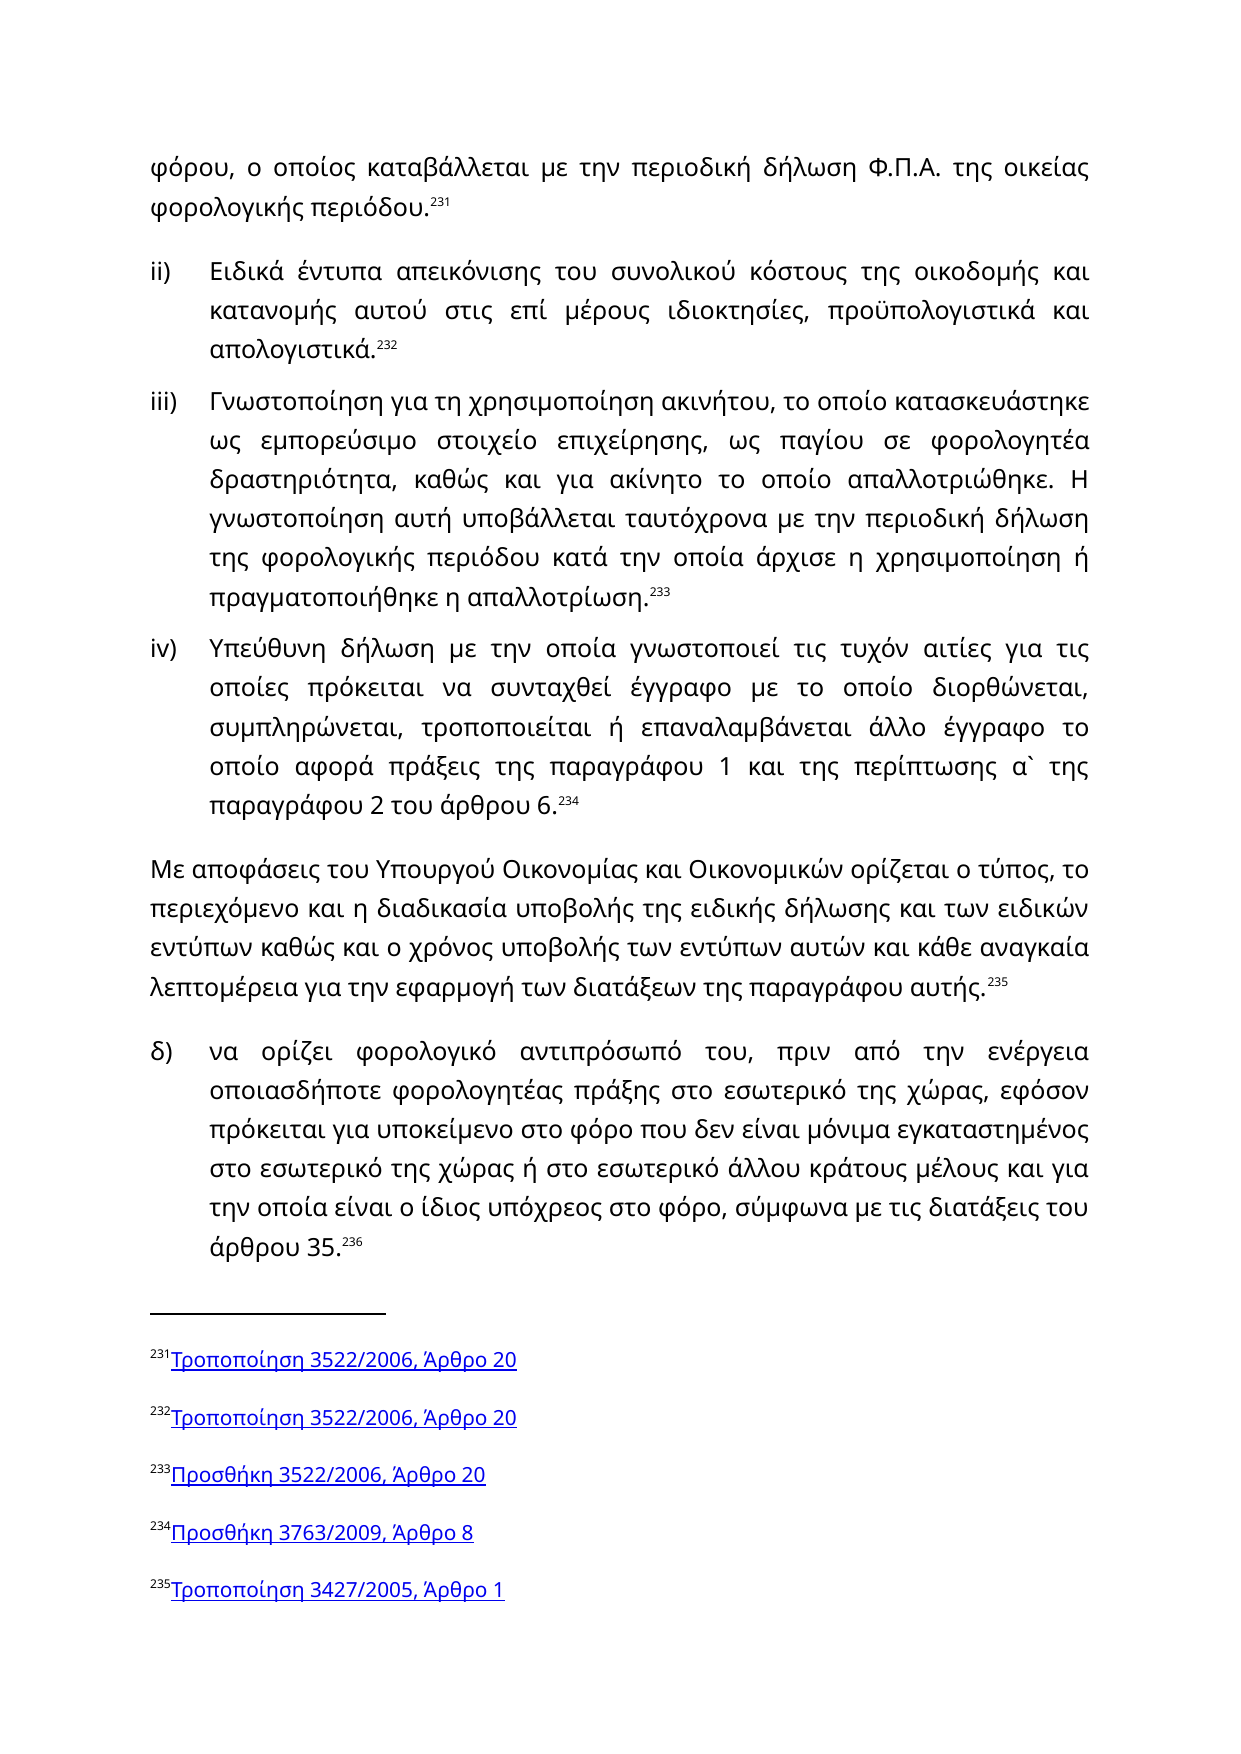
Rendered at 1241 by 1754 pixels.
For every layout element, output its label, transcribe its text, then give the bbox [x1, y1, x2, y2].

list iii) Γνωστοποίηση για τη χρησιμοποίηση ακινήτου, το οποίο κατασκευάστηκε ως εμπορεύσιμο στοιχείο επιχείρησης, ως παγίου σε φορολογητέα δραστηριότητα, καθώς και για ακίνητο το οποίο απαλλοτριώθηκε. Η γνωστοποίηση αυτή υποβάλλεται ταυτόχρονα με την περιοδική δήλωση της φορολογικής περιόδου κατά την οποία άρχισε η χρησιμοποίηση ή πραγματοποιήθηκε η απαλλοτρίωση. [150, 383, 1090, 613]
list iv) Υπεύθυνη δήλωση με την οποία γνωστοποιεί τις τυχόν αιτίες για τις οποίες πρόκειται να συνταχθεί έγγραφο με το οποίο διορθώνεται, συμπληρώνεται, τροποποιείται ή επαναλαμβάνεται άλλο έγγραφο το οποίο αφορά πράξεις της παραγράφου 1 και της περίπτωσης α` της παραγράφου 2 του άρθρου 6. [150, 631, 1090, 822]
text φόρου, ο οποίος καταβάλλεται με την περιοδική δήλωση Φ.Π.Α. της οικείας φορολογικής περιόδου. [150, 150, 1090, 223]
text Τροποποίηση 3427/2005, Άρθρο 1 [150, 1576, 1090, 1604]
text Προσθήκη 3522/2006, Άρθρο 20 [150, 1460, 1090, 1489]
text Τροποποίηση 3522/2006, Άρθρο 20 [150, 1345, 1090, 1373]
text Με αποφάσεις του Υπουργού Οικονομίας και Οικονομικών ορίζεται ο τύπος, το περιεχόμενο και η διαδικασία υποβολής της ειδικής δήλωσης και των ειδικών εντύπων καθώς και ο χρόνος υποβολής των εντύπων αυτών και κάθε αναγκαία λεπτομέρεια για την εφαρμογή των διατάξεων της παραγράφου αυτής. [150, 852, 1090, 1003]
list ii) Ειδικά έντυπα απεικόνισης του συνολικού κόστους της οικοδομής και κατανομής αυτού στις επί μέρους ιδιοκτησίες, προϋπολογιστικά και απολογιστικά. [150, 253, 1090, 366]
text Τροποποίηση 3522/2006, Άρθρο 20 [150, 1403, 1090, 1431]
text Προσθήκη 3763/2009, Άρθρο 8 [150, 1518, 1090, 1546]
list δ) να ορίζει φορολογικό αντιπρόσωπό του, πριν από την ενέργεια οποιασδήποτε φορολογητέας πράξης στο εσωτερικό της χώρας, εφόσον πρόκειται για υποκείμενο στο φόρο που δεν είναι μόνιμα εγκαταστημένος στο εσωτερικό της χώρας ή στο εσωτερικό άλλου κράτους μέλους και για την οποία είναι ο ίδιος υπόχρεος στο φόρο, σύμφωνα με τις διατάξεις του άρθρου 35. [150, 1033, 1090, 1263]
